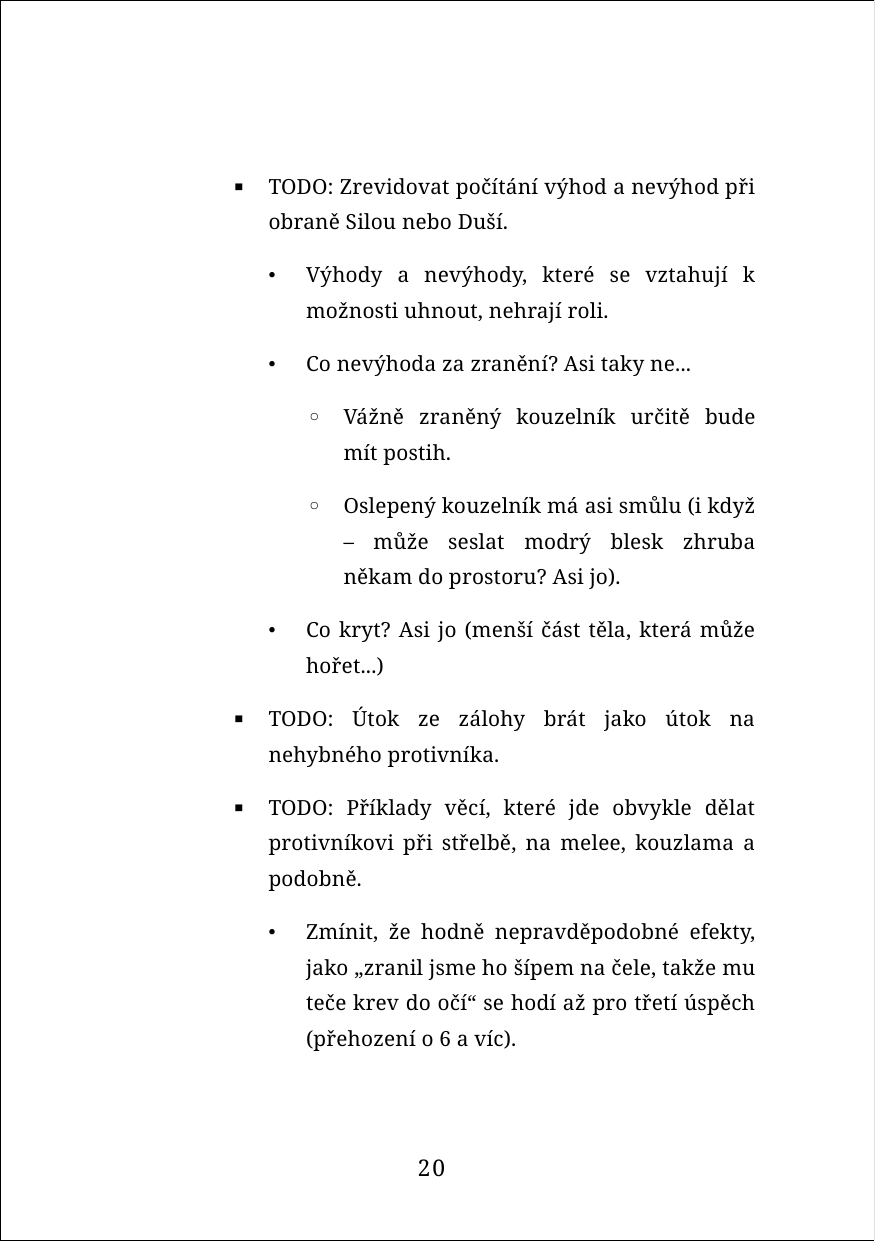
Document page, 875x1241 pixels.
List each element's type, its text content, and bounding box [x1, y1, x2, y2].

list TODO: Příklady věcí, které jde obvykle dělat protivníkovi při střelbě, na melee, kouzlama a podobně. [231, 793, 756, 892]
list Vážně zraněný kouzelník určitě bude mít postih. [306, 402, 756, 466]
list Co kryt? Asi jo (menší část těla, která může hořet...) [268, 616, 756, 679]
list TODO: Zrevidovat počítání výhod a nevýhod při obraně Silou nebo Duší. [231, 172, 756, 236]
list TODO: Útok ze zálohy brát jako útok na nehybného protivníka. [231, 704, 756, 768]
list Výhody a nevýhody, které se vztahují k možnosti uhnout, nehrají roli. [268, 261, 756, 324]
list Co nevýhoda za zranění? Asi taky ne... [268, 349, 756, 378]
list Oslepený kouzelník má asi smůlu (i když – může seslat modrý blesk zhruba někam do prostoru? Asi jo). [306, 491, 756, 591]
list Zmínit, že hodně nepravděpodobné efekty, jako „zranil jsme ho šípem na čele, takže mu teče krev do očí“ se hodí až pro třetí úspěch (přehození o 6 a víc). [268, 917, 756, 1052]
